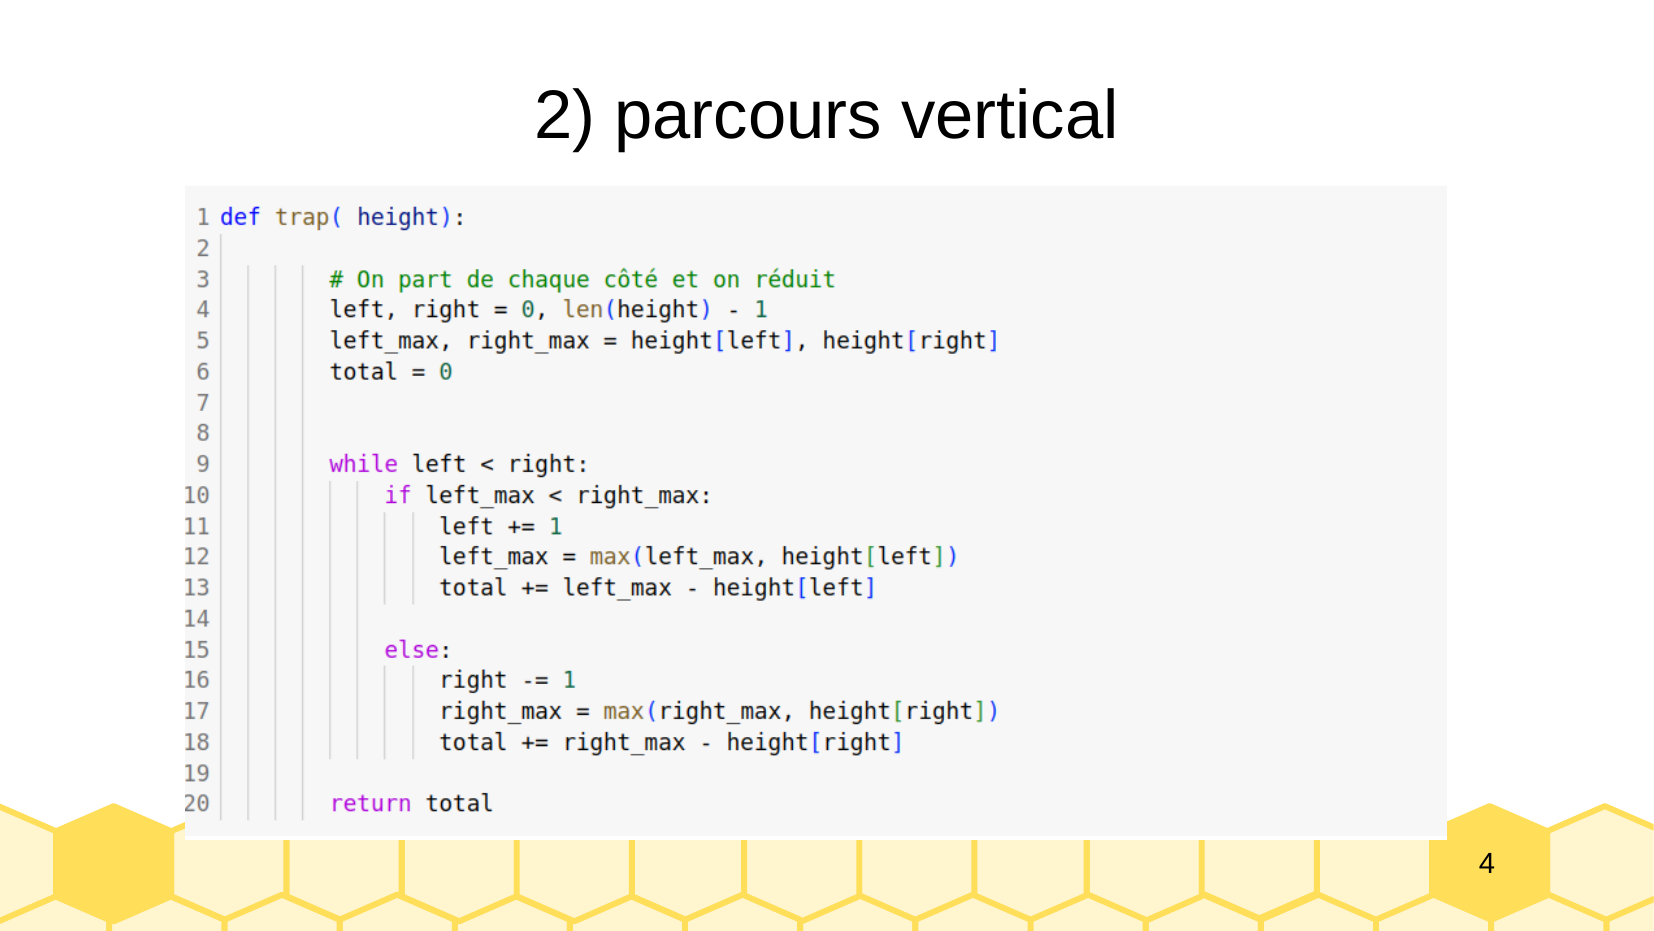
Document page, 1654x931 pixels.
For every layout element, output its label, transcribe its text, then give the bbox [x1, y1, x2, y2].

picture [185, 177, 1447, 840]
title 2) parcours vertical [82, 37, 1571, 193]
